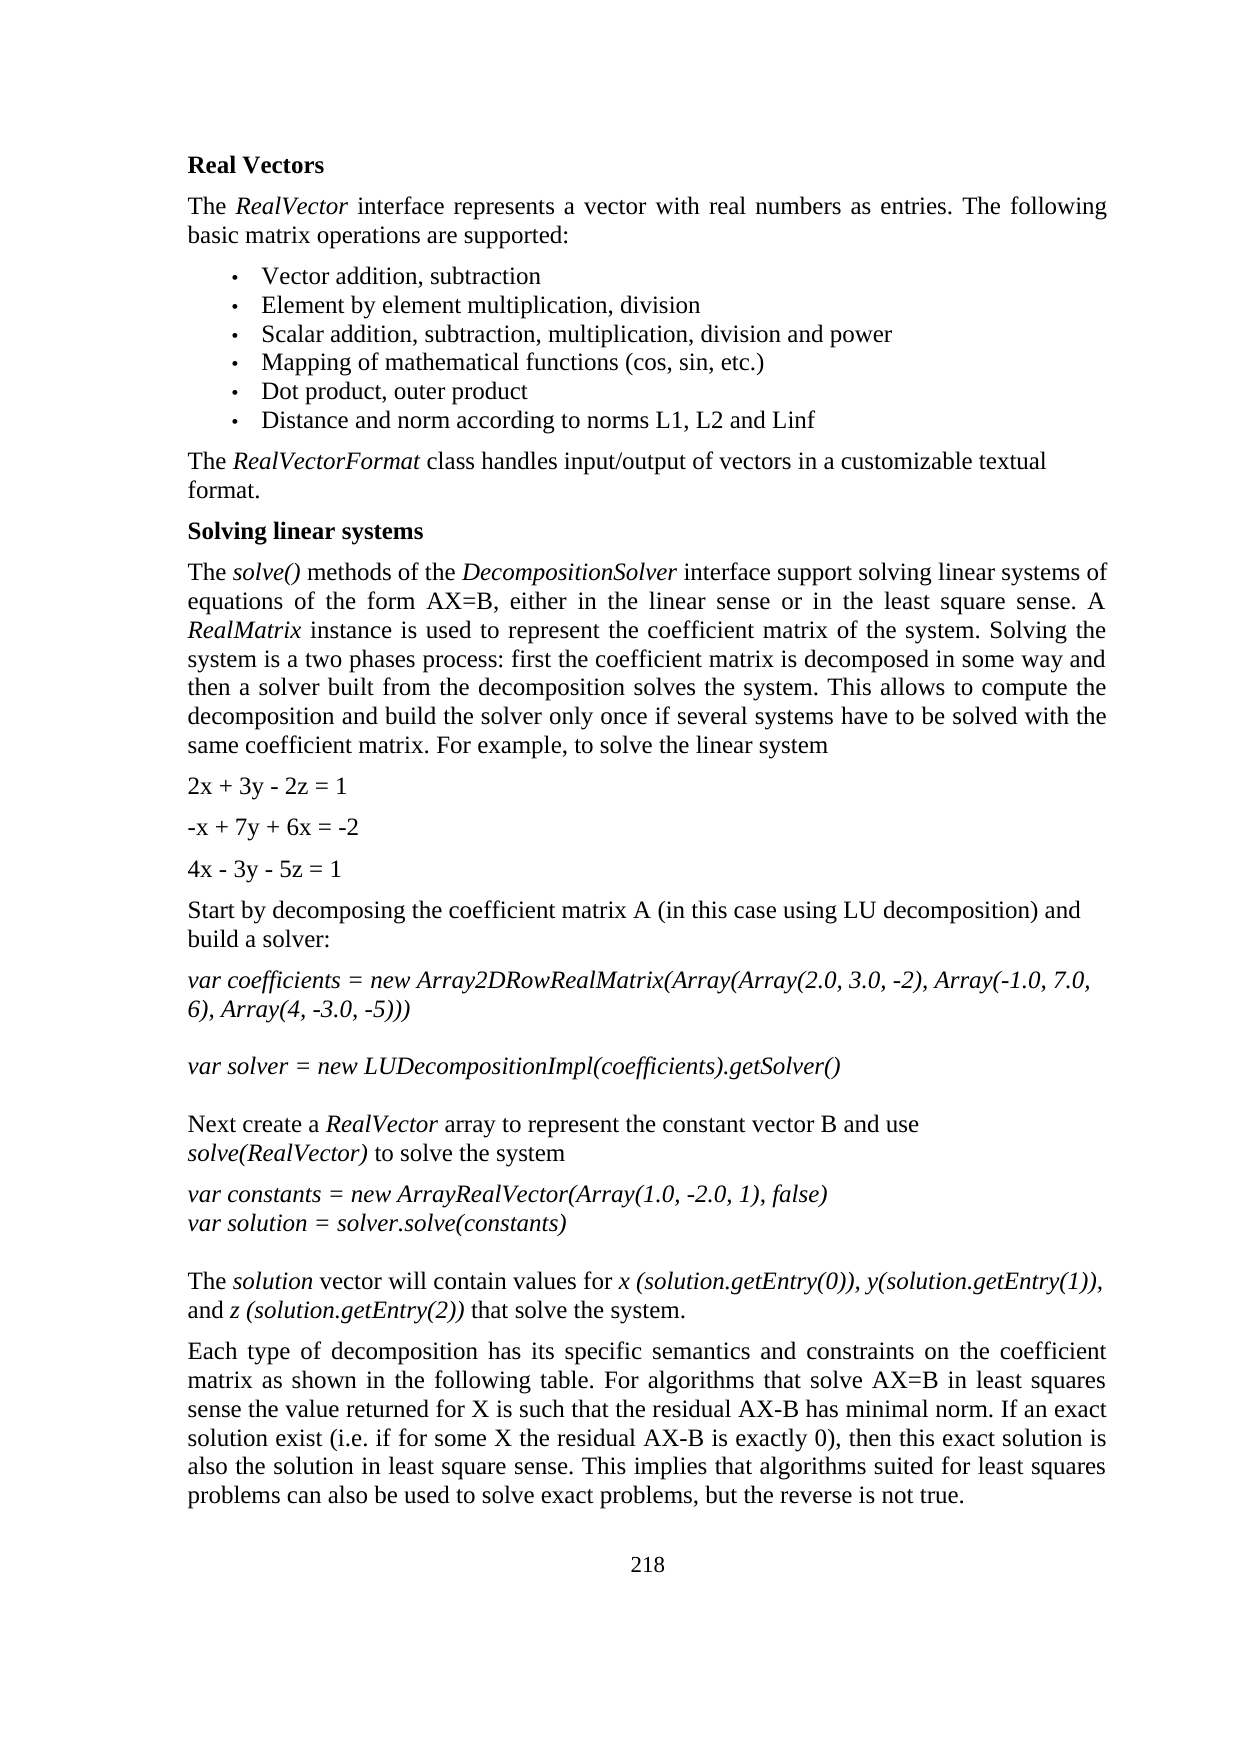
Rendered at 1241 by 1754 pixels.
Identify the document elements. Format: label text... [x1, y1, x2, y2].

text var constants = new ArrayRealVector(Array(1.0, -2.0, 1), false) [187, 1179, 1108, 1208]
text The RealVector interface represents a vector with real numbers as entries. The following basic matrix operations are supported: [187, 191, 1108, 249]
text The solve() methods of the DecompositionSolver interface support solving linear systems of equations of the form AX=B, either in the linear sense or in the least square sense. A RealMatrix instance is used to represent the coefficient matrix of the system. Solving the system is a two phases process: first the coefficient matrix is decomposed in some way and then a solver built from the decomposition solves the system. This allows to compute the decomposition and build the solver only once if several systems have to be solved with the same coefficient matrix. For example, to solve the linear system [187, 557, 1108, 759]
list Vector addition, subtraction [232, 261, 1108, 290]
text The solution vector will contain values for x (solution.getEntry(0)), y(solution.getEntry(1)), and z (solution.getEntry(2)) that solve the system. [187, 1266, 1108, 1324]
text -x + 7y + 6x = -2 [187, 812, 1108, 841]
text Each type of decomposition has its specific semantics and constraints on the coefficient matrix as shown in the following table. For algorithms that solve AX=B in least squares sense the value returned for X is such that the residual AX-B has minimal norm. If an exact solution exist (i.e. if for some X the residual AX-B is exactly 0), then this exact solution is also the solution in least square sense. This implies that algorithms suited for least squares problems can also be used to solve exact problems, but the reverse is not true. [187, 1336, 1108, 1509]
text Solving linear systems [187, 516, 1108, 545]
text The RealVectorFormat class handles input/output of vectors in a customizable textual format. [187, 446, 1108, 504]
text Next create a RealVector array to represent the constant vector B and use solve(RealVector) to solve the system [187, 1109, 1108, 1167]
text var coefficients = new Array2DRowRealMatrix(Array(Array(2.0, 3.0, -2), Array(-1.0, 7.0, 6), Array(4, -3.0, -5))) [187, 965, 1108, 1022]
text var solver = new LUDecompositionImpl(coefficients).getSolver() [187, 1051, 1108, 1080]
text 4x - 3y - 5z = 1 [187, 854, 1108, 882]
text var solution = solver.solve(constants) [187, 1208, 1108, 1237]
text 2x + 3y - 2z = 1 [187, 771, 1108, 800]
list Dot product, outer product [232, 376, 1108, 405]
list Element by element multiplication, division [232, 290, 1108, 319]
text Real Vectors [187, 150, 1108, 179]
list Distance and norm according to norms L1, L2 and Linf [232, 405, 1108, 434]
text Start by decomposing the coefficient matrix A (in this case using LU decomposition) and build a solver: [187, 895, 1108, 952]
list Mapping of mathematical functions (cos, sin, etc.) [232, 347, 1108, 376]
list Scalar addition, subtraction, multiplication, division and power [232, 319, 1108, 347]
